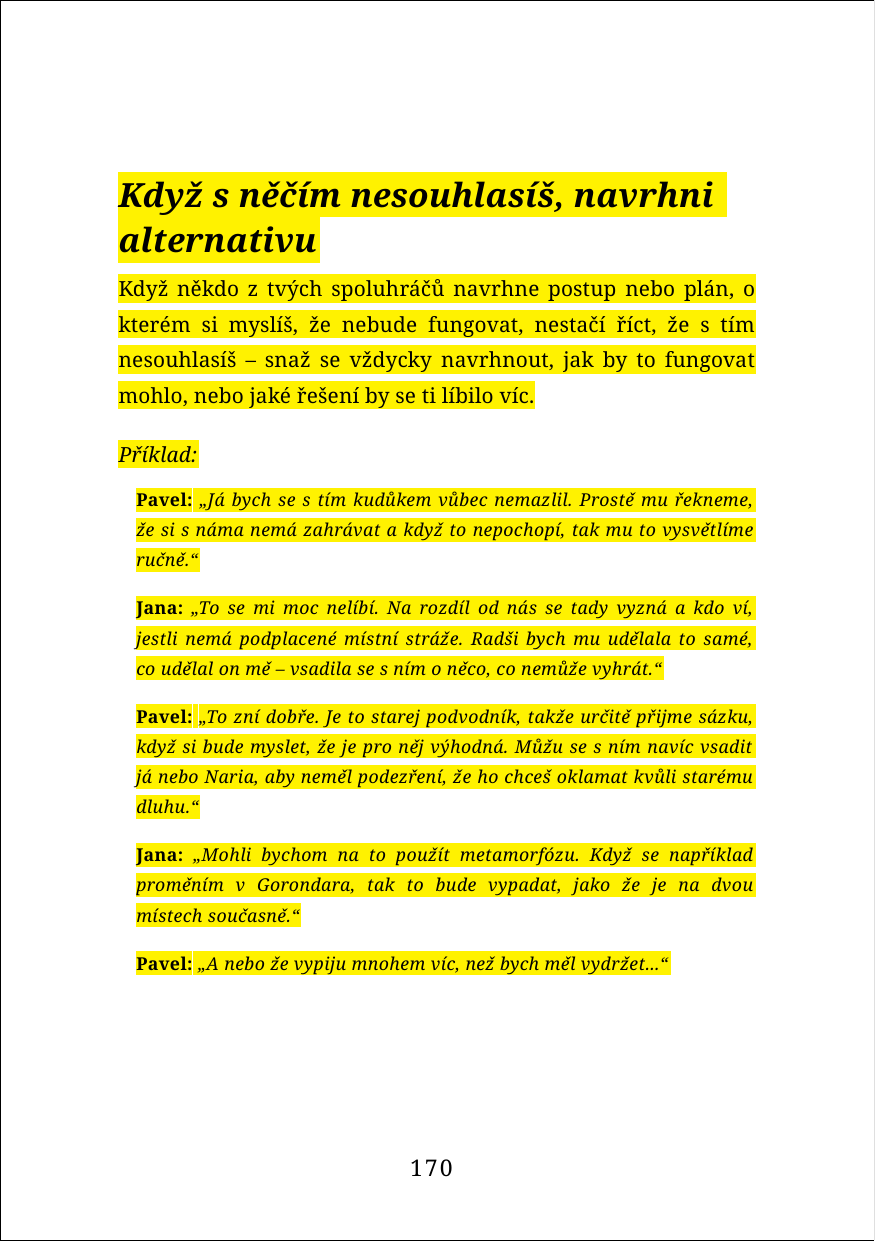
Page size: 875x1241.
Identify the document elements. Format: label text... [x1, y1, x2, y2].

text Příklad: [118, 440, 756, 468]
text Pavel: „To zní dobře. Je to starej podvodník, takže určitě přijme sázku, když si bude myslet, že je pro něj výhodná. Můžu se s ním navíc vsadit já nebo Naria, aby neměl podezření, že ho chceš oklamat kvůli starému dluhu.“ [136, 704, 756, 819]
text Pavel: „A nebo že vypiju mnohem víc, než bych měl vydržet...“ [136, 951, 756, 975]
text Jana: „Mohli bychom na to použít metamorfózu. Když se například proměním v Gorondara, tak to bude vypadat, jako že je na dvou místech současně.“ [136, 843, 756, 927]
text Jana: „To se mi moc nelíbí. Na rozdíl od nás se tady vyzná a kdo ví, jestli nemá podplacené místní stráže. Radši bych mu udělala to samé, co udělal on mě – vsadila se s ním o něco, co nemůže vyhrát.“ [136, 596, 756, 680]
text Pavel: „Já bych se s tím kudůkem vůbec nemazlil. Prostě mu řekneme, že si s náma nemá zahrávat a když to nepochopí, tak mu to vysvětlíme ručně.“ [136, 487, 756, 572]
subtitle Když s něčím nesouhlasíš, navrhni alternativu [118, 172, 756, 263]
text Když někdo z tvých spoluhráčů navrhne postup nebo plán, o kterém si myslíš, že nebude fungovat, nestačí říct, že s tím nesouhlasíš – snaž se vždycky navrhnout, jak by to fungovat mohlo, nebo jaké řešení by se ti líbilo víc. [118, 274, 756, 409]
